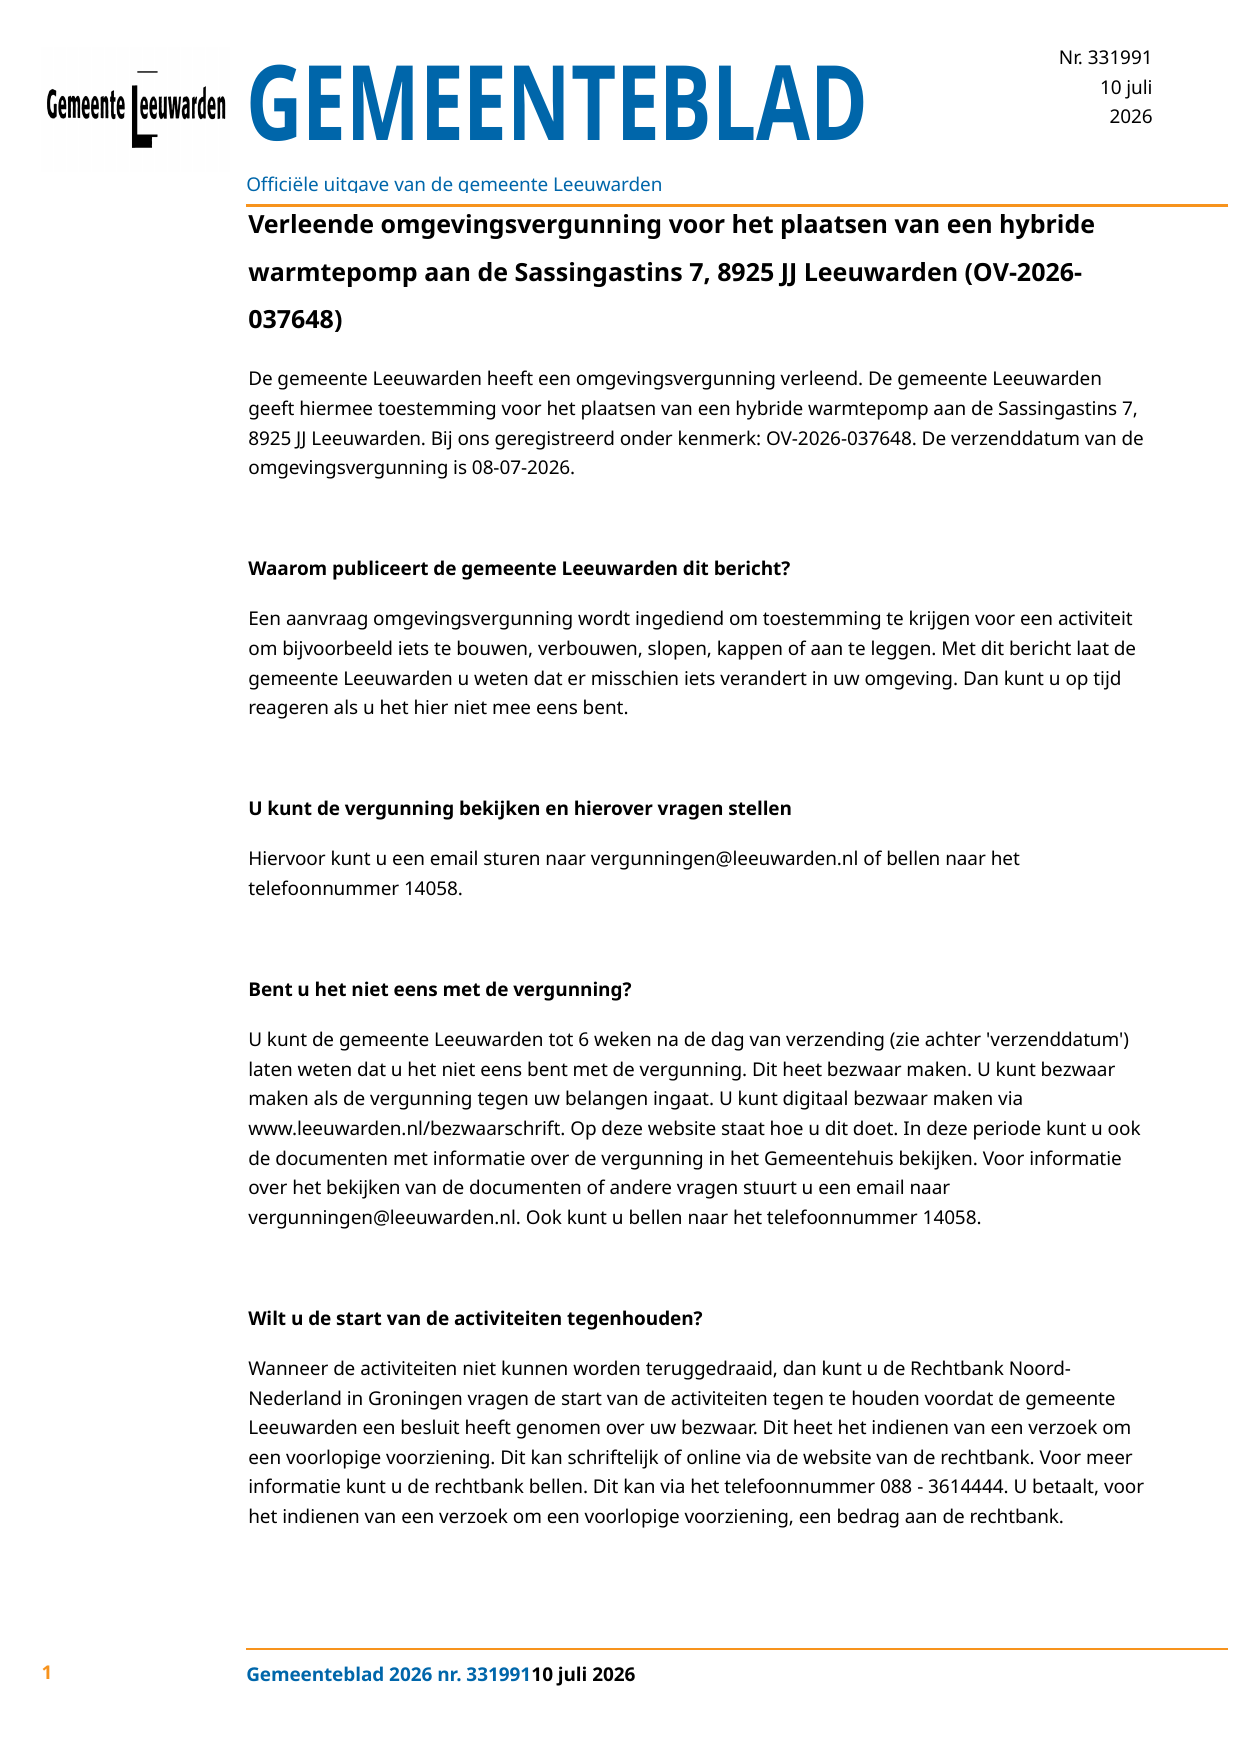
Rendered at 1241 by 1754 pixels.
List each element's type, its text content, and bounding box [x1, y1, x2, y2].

text U kunt de gemeente Leeuwarden tot 6 weken na de dag van verzending (zie achter 'verzenddatum') laten weten dat u het niet eens bent met de vergunning. Dit heet bezwaar maken. U kunt bezwaar maken als de vergunning tegen uw belangen ingaat. U kunt digitaal bezwaar maken via www.leeuwarden.nl/bezwaarschrift. Op deze website staat hoe u dit doet. In deze periode kunt u ook de documenten met informatie over de vergunning in het Gemeentehuis bekijken. Voor informatie over het bekijken van de documenten of andere vragen stuurt u een email naar vergunningen@leeuwarden.nl. Ook kunt u bellen naar het telefoonnummer 14058. [248, 1026, 1152, 1229]
picture [41, 47, 231, 172]
text Verleende omgevingsvergunning voor het plaatsen van een hybride warmtepomp aan de Sassingastins 7, 8925 JJ Leeuwarden (OV-2026-037648) [248, 207, 1152, 336]
text Wanneer de activiteiten niet kunnen worden teruggedraaid, dan kunt u de Rechtbank Noord-Nederland in Groningen vragen de start van de activiteiten tegen te houden voordat de gemeente Leeuwarden een besluit heeft genomen over uw bezwaar. Dit heet het indienen van een verzoek om een voorlopige voorziening. Dit kan schriftelijk of online via de website van de rechtbank. Voor meer informatie kunt u de rechtbank bellen. Dit kan via het telefoonnummer 088 - 3614444. U betaalt, voor het indienen van een verzoek om een voorlopige voorziening, een bedrag aan de rechtbank. [248, 1355, 1152, 1529]
text De gemeente Leeuwarden heeft een omgevingsvergunning verleend. De gemeente Leeuwarden geeft hiermee toestemming voor het plaatsen van een hybride warmtepomp aan de Sassingastins 7, 8925 JJ Leeuwarden. Bij ons geregistreerd onder kenmerk: OV-2026-037648. De verzenddatum van de omgevingsvergunning is 08-07-2026. [248, 366, 1152, 480]
text Een aanvraag omgevingsvergunning wordt ingediend om toestemming te krijgen voor een activiteit om bijvoorbeeld iets te bouwen, verbouwen, slopen, kappen of aan te leggen. Met dit bericht laat de gemeente Leeuwarden u weten dat er misschien iets verandert in uw omgeving. Dan kunt u op tijd reageren als u het hier niet mee eens bent. [248, 606, 1152, 720]
text Wilt u de start van de activiteiten tegenhouden? [248, 1305, 1152, 1330]
text Hiervoor kunt u een email sturen naar vergunningen@leeuwarden.nl of bellen naar het telefoonnummer 14058. [248, 846, 1152, 901]
text Bent u het niet eens met de vergunning? [248, 976, 1152, 1002]
text U kunt de vergunning bekijken en hierover vragen stellen [248, 795, 1152, 821]
text Waarom publiceert de gemeente Leeuwarden dit bericht? [248, 555, 1152, 581]
